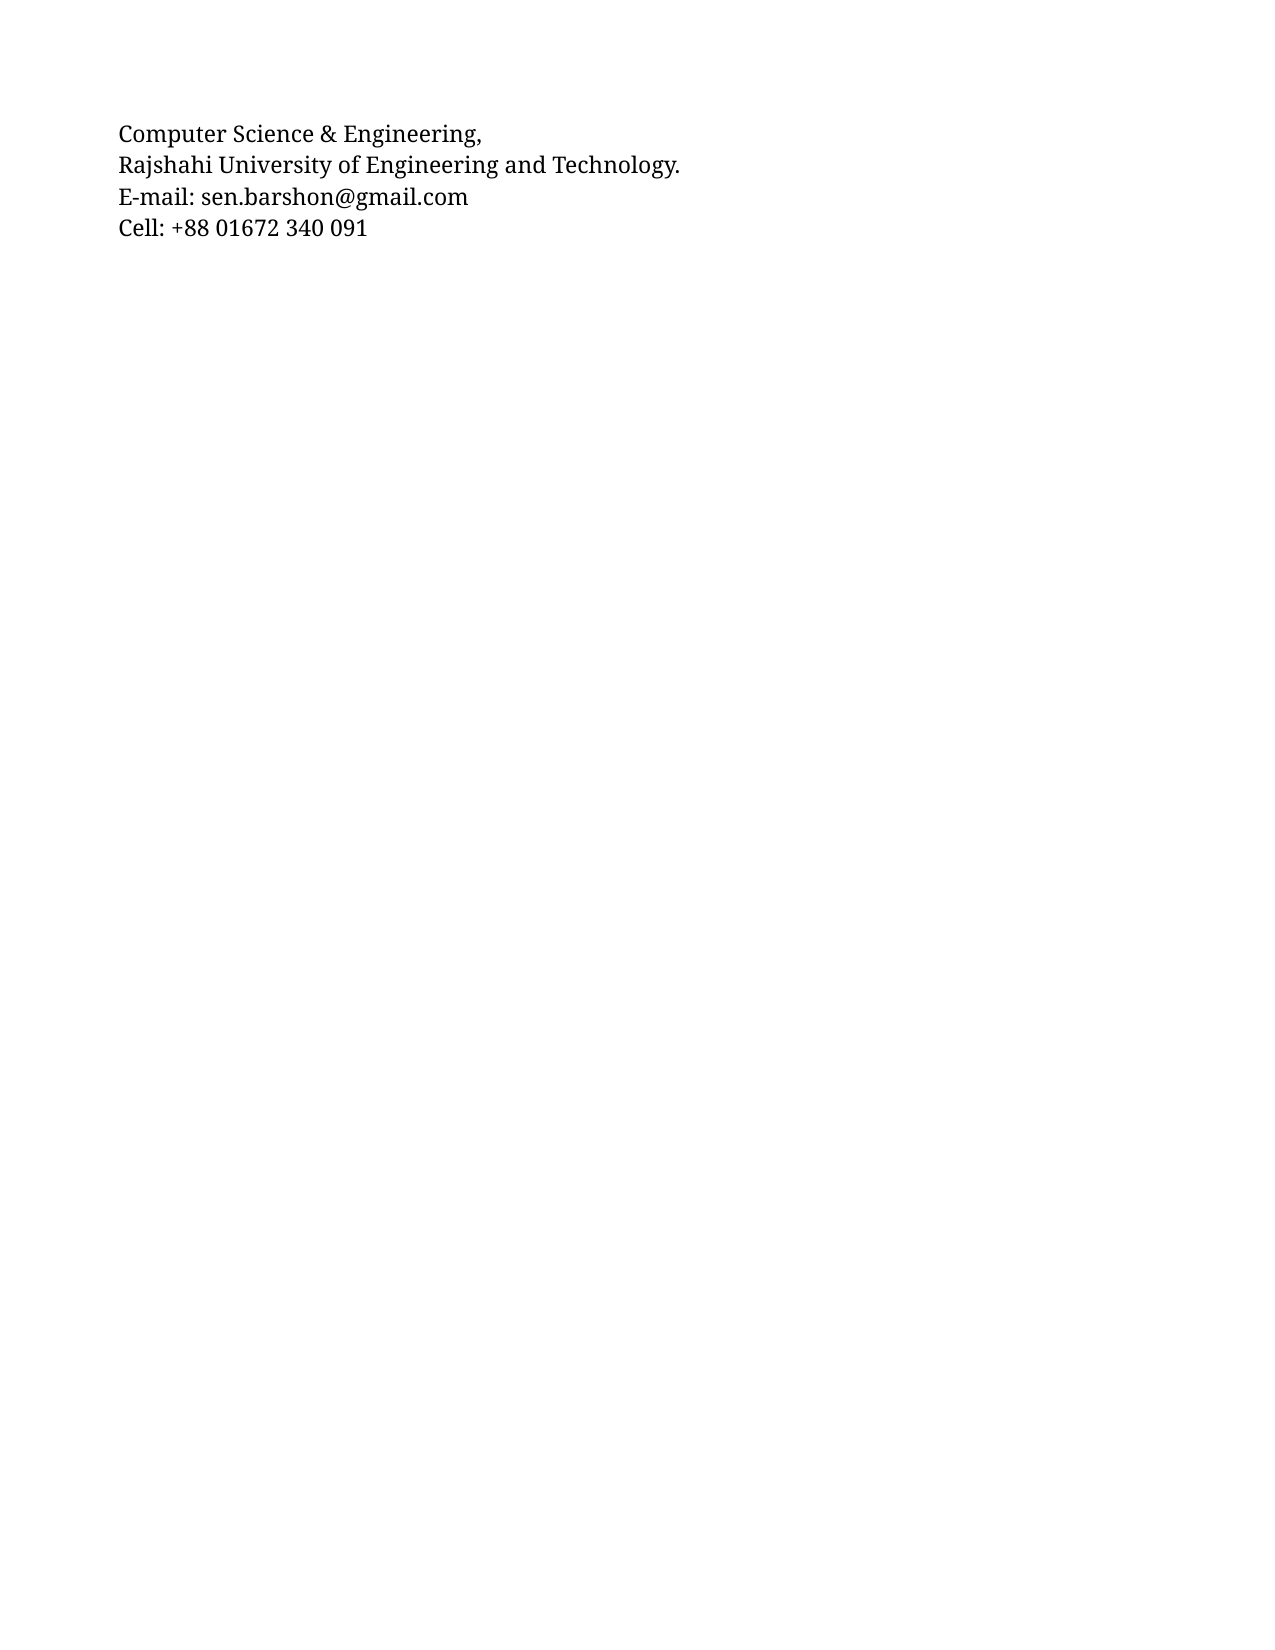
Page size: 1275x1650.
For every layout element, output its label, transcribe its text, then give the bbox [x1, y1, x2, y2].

text Cell: +88 01672 340 091 [118, 212, 1157, 243]
text Computer Science & Engineering, [118, 118, 1157, 149]
text Rajshahi University of Engineering and Technology. [118, 149, 1157, 181]
text E-mail: sen.barshon@gmail.com [118, 181, 1157, 212]
